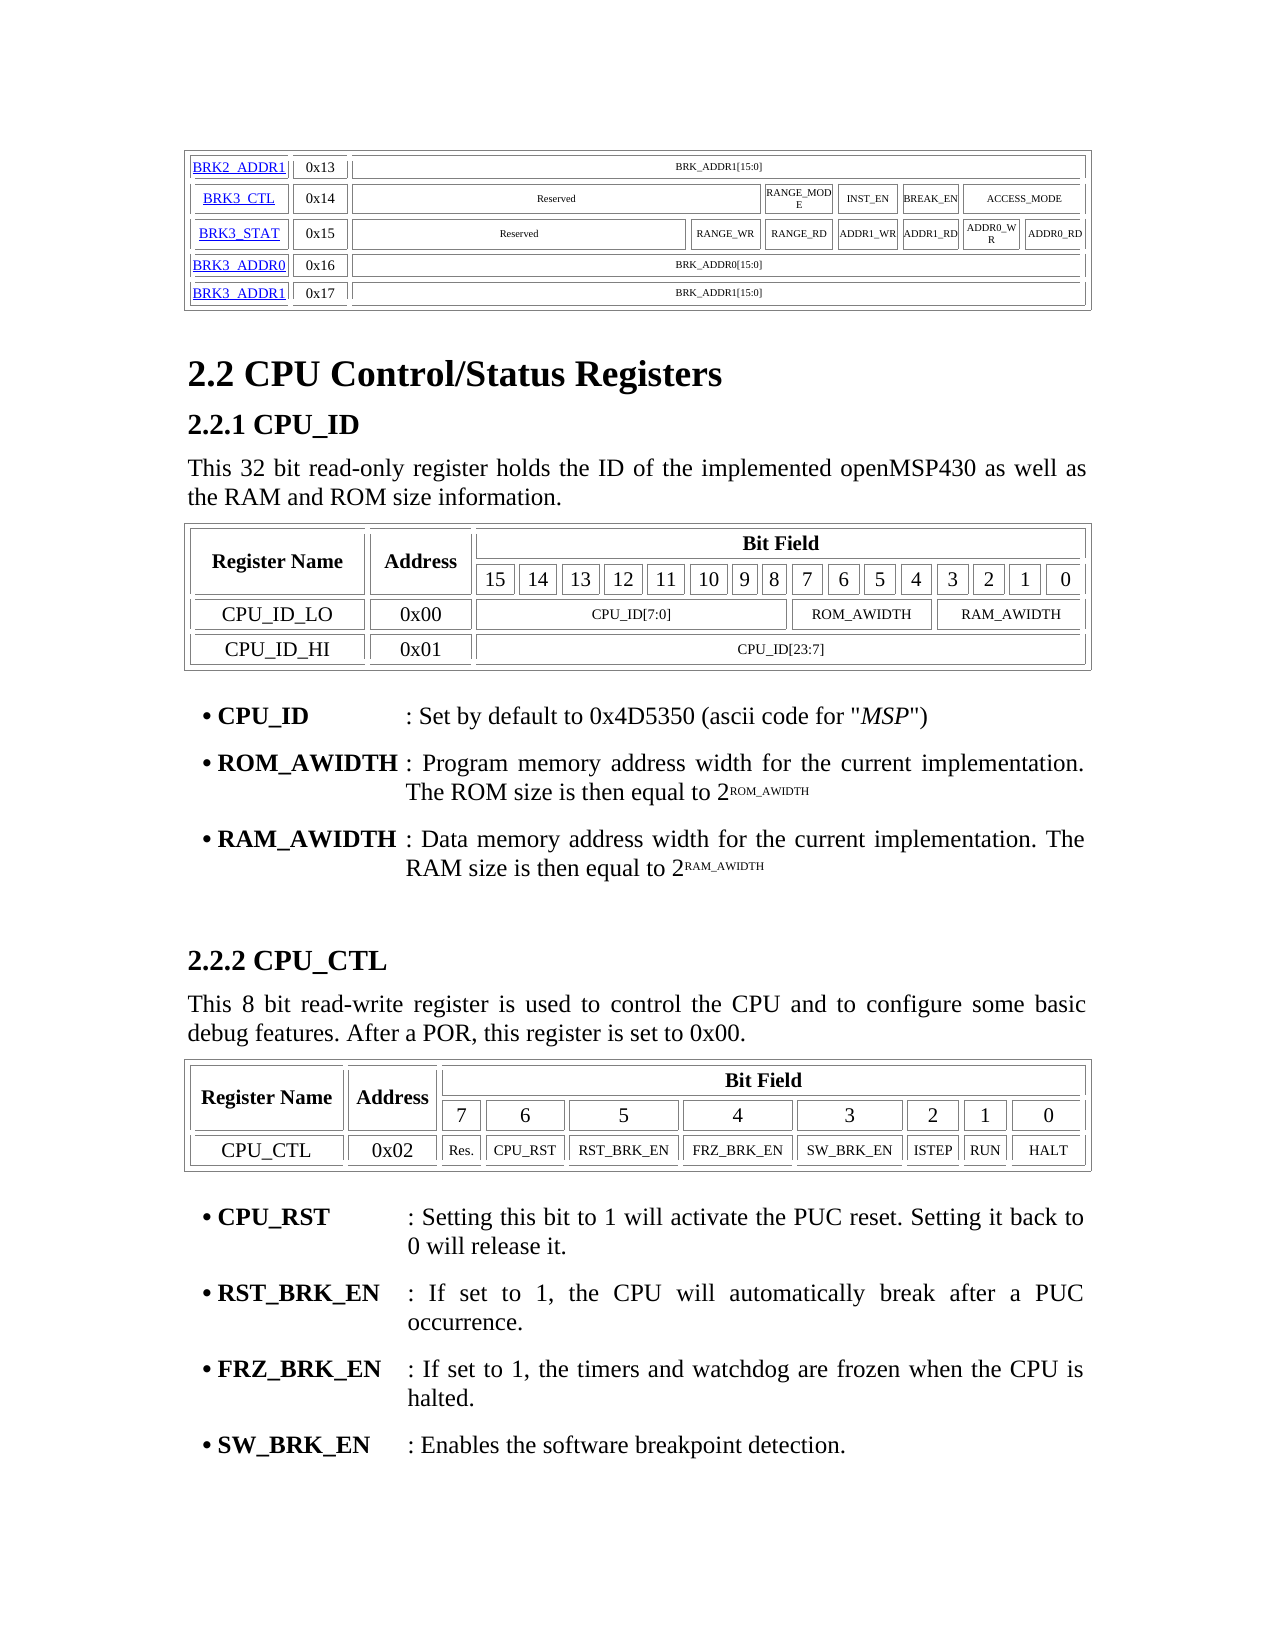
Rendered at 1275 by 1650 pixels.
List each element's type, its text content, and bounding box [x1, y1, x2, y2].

table_cell ADDR0_WR [961, 213, 1022, 248]
table_cell BRK3_CTL [187, 178, 291, 213]
table_cell 0x15 [291, 213, 350, 248]
table_cell 2 [905, 1096, 961, 1130]
table_header Bit Field [439, 1060, 1088, 1094]
table_cell CPU_ID_LO [187, 594, 367, 629]
table_cell RANGE_WR [688, 213, 762, 248]
table_cell : If set to 1, the timers and watchdog are frozen when the CPU is halted. [404, 1351, 1088, 1427]
table_cell 6 [825, 559, 862, 593]
table_cell CPU_ID_HI [187, 629, 367, 664]
text 2.2 CPU Control/Status Registers [187, 351, 1088, 394]
table_cell BRK3_ADDR1 [187, 276, 291, 304]
table_cell CPU_CTL [187, 1130, 346, 1165]
table_header Register Name [187, 1060, 346, 1130]
table_cell 10 [687, 559, 730, 593]
text 2.2.1 CPU_ID [187, 407, 1088, 440]
table_cell Res. [439, 1130, 483, 1165]
table_cell ADDR1_WR [835, 213, 900, 248]
table_cell • SW_BRK_EN [200, 1427, 404, 1474]
table_cell 0x17 [291, 276, 350, 304]
table_cell ROM_AWIDTH [789, 594, 934, 629]
table_cell 13 [559, 559, 602, 593]
table_header • CPU_RST [200, 1199, 404, 1275]
table_cell 8 [759, 559, 789, 593]
table_cell [187, 821, 199, 897]
table_cell 3 [795, 1096, 904, 1130]
table_cell [187, 1275, 199, 1351]
table_cell RANGE_RD [763, 213, 835, 248]
table_cell 2 [971, 559, 1007, 593]
table_cell RAM_AWIDTH [934, 594, 1088, 629]
table_cell BRK3_STAT [187, 213, 291, 248]
table_cell 11 [644, 559, 687, 593]
table_cell 4 [898, 559, 934, 593]
table_cell 4 [681, 1096, 794, 1130]
table_cell 5 [862, 559, 898, 593]
table_cell : Program memory address width for the current implementation. The ROM size is then equal to 2ROM_AWIDTH [403, 745, 1088, 821]
table_cell 0x02 [346, 1130, 439, 1165]
text 2.2.2 CPU_CTL [187, 943, 1088, 977]
text This 32 bit read-only register holds the ID of the implemented openMSP430 as well as the RAM and ROM size information. [187, 453, 1088, 510]
table_cell Reserved [350, 213, 688, 248]
table_cell ISTEP [905, 1130, 961, 1165]
table_cell CPU_RST [483, 1130, 567, 1165]
table_cell : Data memory address width for the current implementation. The RAM size is then equal to 2RAM_AWIDTH [403, 821, 1088, 897]
table_header • CPU_ID [200, 698, 402, 745]
table_header Address [346, 1060, 439, 1130]
table_header [187, 1199, 199, 1275]
table_cell 0 [1009, 1095, 1088, 1130]
table_cell : If set to 1, the CPU will automatically break after a PUC occurrence. [404, 1275, 1088, 1351]
table_cell BREAK_EN [900, 179, 961, 213]
table_cell 5 [567, 1096, 681, 1130]
table_cell RST_BRK_EN [567, 1130, 681, 1165]
table_cell CPU_ID[7:0] [474, 594, 789, 629]
table_cell [187, 1427, 199, 1474]
table_cell INST_EN [835, 179, 900, 213]
table_header Bit Field [474, 524, 1088, 558]
table_cell [187, 745, 199, 821]
table_cell SW_BRK_EN [795, 1130, 904, 1165]
table_cell BRK_ADDR1[15:0] [350, 276, 1088, 304]
table_cell BRK_ADDR0[15:0] [350, 249, 1088, 276]
table_cell 1 [1007, 559, 1043, 593]
table_cell BRK3_ADDR0 [187, 249, 291, 276]
table_header : Set by default to 0x4D5350 (ascii code for "MSP") [403, 698, 1088, 745]
table_cell 9 [730, 559, 759, 593]
table_cell 1 [961, 1096, 1009, 1130]
table_cell • ROM_AWIDTH [200, 745, 402, 821]
table_cell BRK2_ADDR1 [187, 151, 291, 178]
table_cell • FRZ_BRK_EN [200, 1351, 404, 1427]
table_cell • RAM_AWIDTH [200, 821, 402, 897]
table_cell 3 [934, 559, 971, 593]
table_cell 6 [483, 1096, 567, 1130]
table_header [187, 698, 199, 745]
table_header Register Name [187, 524, 367, 593]
table_cell 14 [516, 559, 559, 593]
table_cell CPU_ID[23:7] [474, 629, 1088, 664]
table_cell 0x14 [291, 178, 350, 213]
table_cell ADDR0_RD [1022, 213, 1088, 248]
text This 8 bit read-write register is used to control the CPU and to configure some basic debug features. After a POR, this register is set to 0x00. [187, 989, 1088, 1047]
table_cell 12 [602, 559, 644, 593]
table_cell ACCESS_MODE [961, 178, 1088, 213]
table_cell RANGE_MODE [763, 179, 835, 213]
table_cell 0 [1043, 558, 1088, 593]
table_header Address [367, 524, 474, 593]
table_cell RUN [961, 1130, 1009, 1165]
table_cell 7 [439, 1095, 483, 1130]
table_cell 0x01 [367, 629, 474, 664]
table_cell 0x00 [367, 594, 474, 629]
table_cell 0x13 [291, 151, 350, 178]
table_cell 15 [474, 558, 516, 593]
table_cell : Enables the software breakpoint detection. [404, 1427, 1088, 1474]
table_cell • RST_BRK_EN [200, 1275, 404, 1351]
table_cell ADDR1_RD [900, 213, 961, 248]
table_cell [187, 1351, 199, 1427]
table_cell 7 [789, 559, 825, 593]
table_cell FRZ_BRK_EN [681, 1130, 794, 1165]
table_cell Reserved [350, 178, 762, 213]
table_cell HALT [1009, 1130, 1088, 1165]
table_header : Setting this bit to 1 will activate the PUC reset. Setting it back to 0 will release it. [404, 1199, 1088, 1275]
table_cell 0x16 [291, 249, 350, 276]
table_cell BRK_ADDR1[15:0] [350, 151, 1088, 178]
